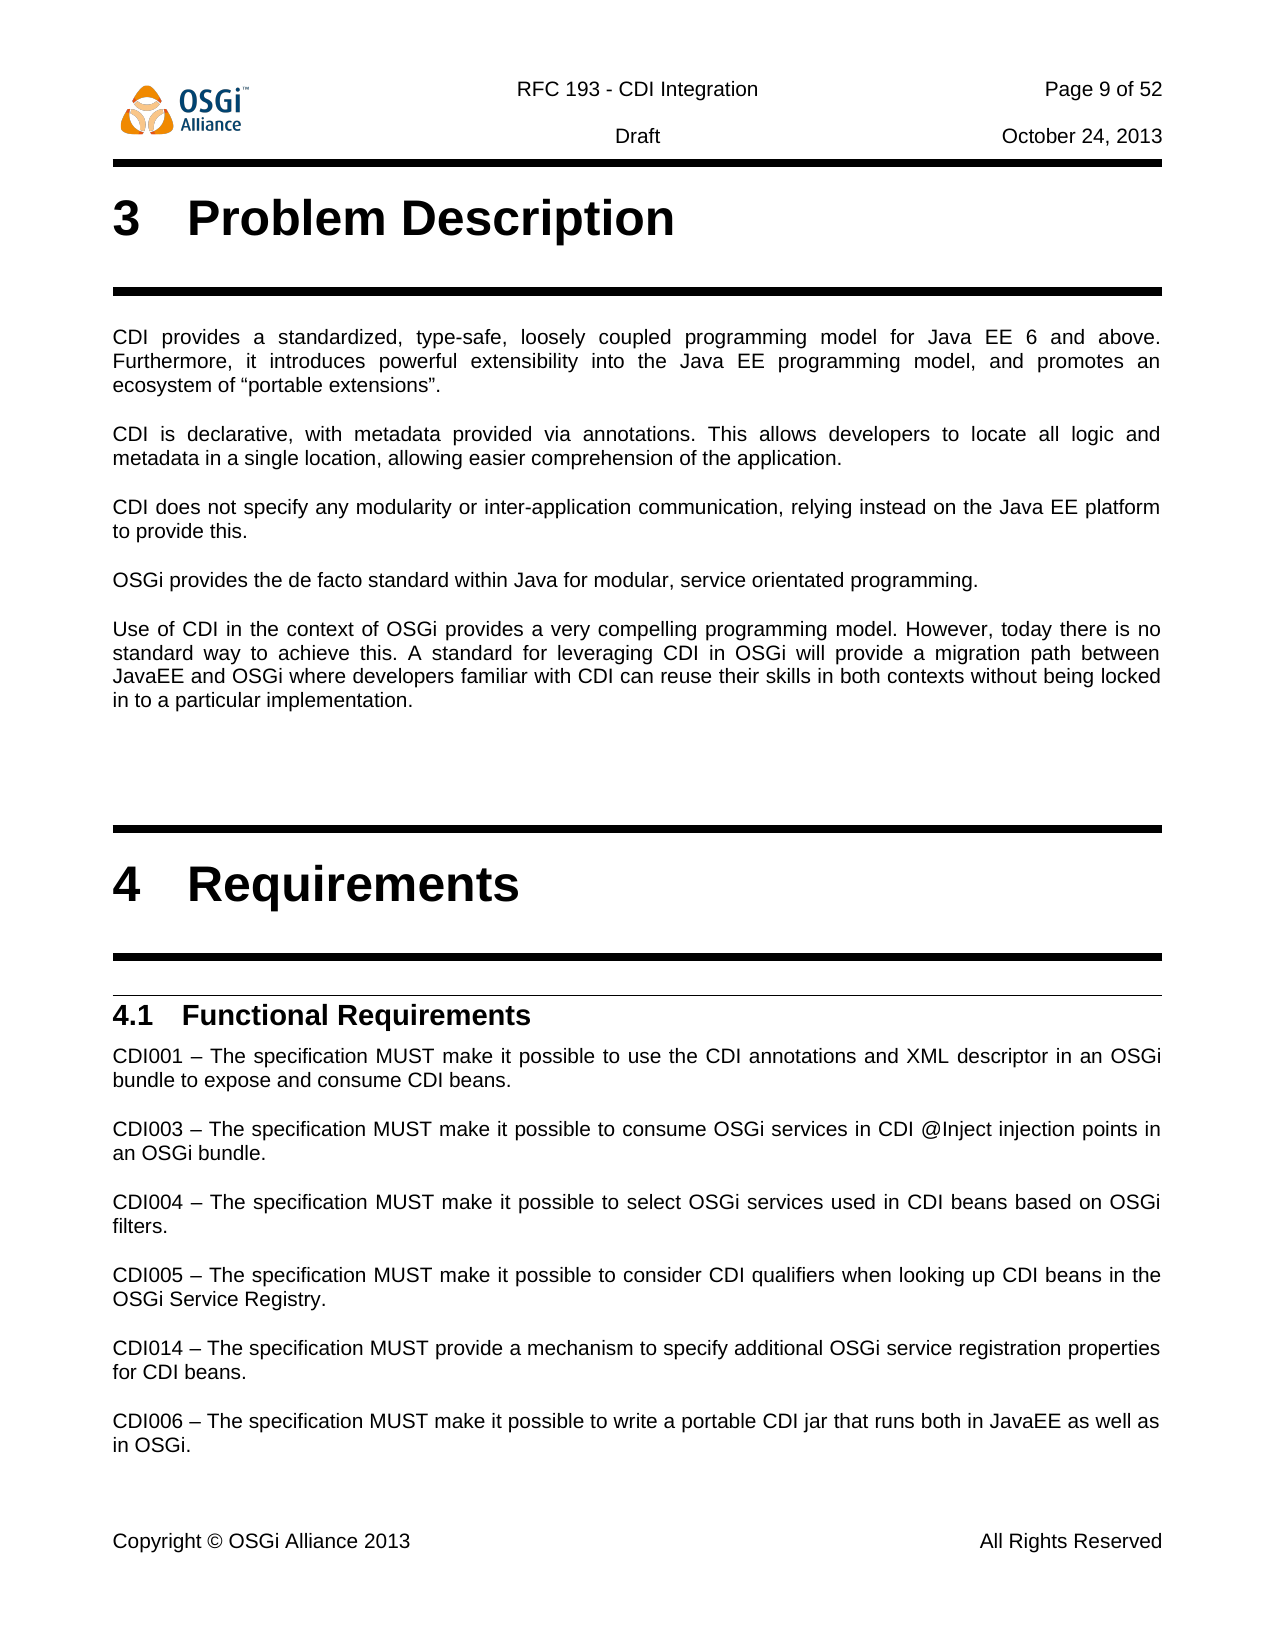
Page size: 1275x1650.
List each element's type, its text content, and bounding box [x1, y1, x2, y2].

picture [113, 78, 257, 142]
text CDI005 – The specification MUST make it possible to consider CDI qualifiers when looking up CDI beans in the OSGi Service Registry. [112, 1263, 1162, 1311]
text CDI014 – The specification MUST provide a mechanism to specify additional OSGi service registration properties for CDI beans. [112, 1336, 1162, 1383]
text CDI004 – The specification MUST make it possible to select OSGi services used in CDI beans based on OSGi filters. [112, 1190, 1162, 1238]
text OSGi provides the de facto standard within Java for modular, service orientated programming. [112, 567, 1162, 591]
text CDI006 – The specification MUST make it possible to write a portable CDI jar that runs both in JavaEE as well as in OSGi. [112, 1408, 1162, 1456]
subtitle Problem Description [112, 160, 1162, 296]
text CDI is declarative, with metadata provided via annotations. This allows developers to locate all logic and metadata in a single location, allowing easier comprehension of the application. [112, 422, 1162, 469]
text CDI001 – The specification MUST make it possible to use the CDI annotations and XML descriptor in an OSGi bundle to expose and consume CDI beans. [112, 1044, 1162, 1092]
text Use of CDI in the context of OSGi provides a very compelling programming model. However, today there is no standard way to achieve this. A standard for leveraging CDI in OSGi will provide a migration path between JavaEE and OSGi where developers familiar with CDI can reuse their skills in both contexts without being locked in to a particular implementation. [112, 616, 1162, 712]
subtitle Requirements [112, 826, 1162, 961]
text CDI003 – The specification MUST make it possible to consume OSGi services in CDI @Inject injection points in an OSGi bundle. [112, 1117, 1162, 1165]
subtitle Functional Requirements [112, 996, 1162, 1031]
text CDI provides a standardized, type-safe, loosely coupled programming model for Java EE 6 and above. Furthermore, it introduces powerful extensibility into the Java EE programming model, and promotes an ecosystem of “portable extensions”. [112, 325, 1162, 397]
text CDI does not specify any modularity or inter-application communication, relying instead on the Java EE platform to provide this. [112, 494, 1162, 542]
